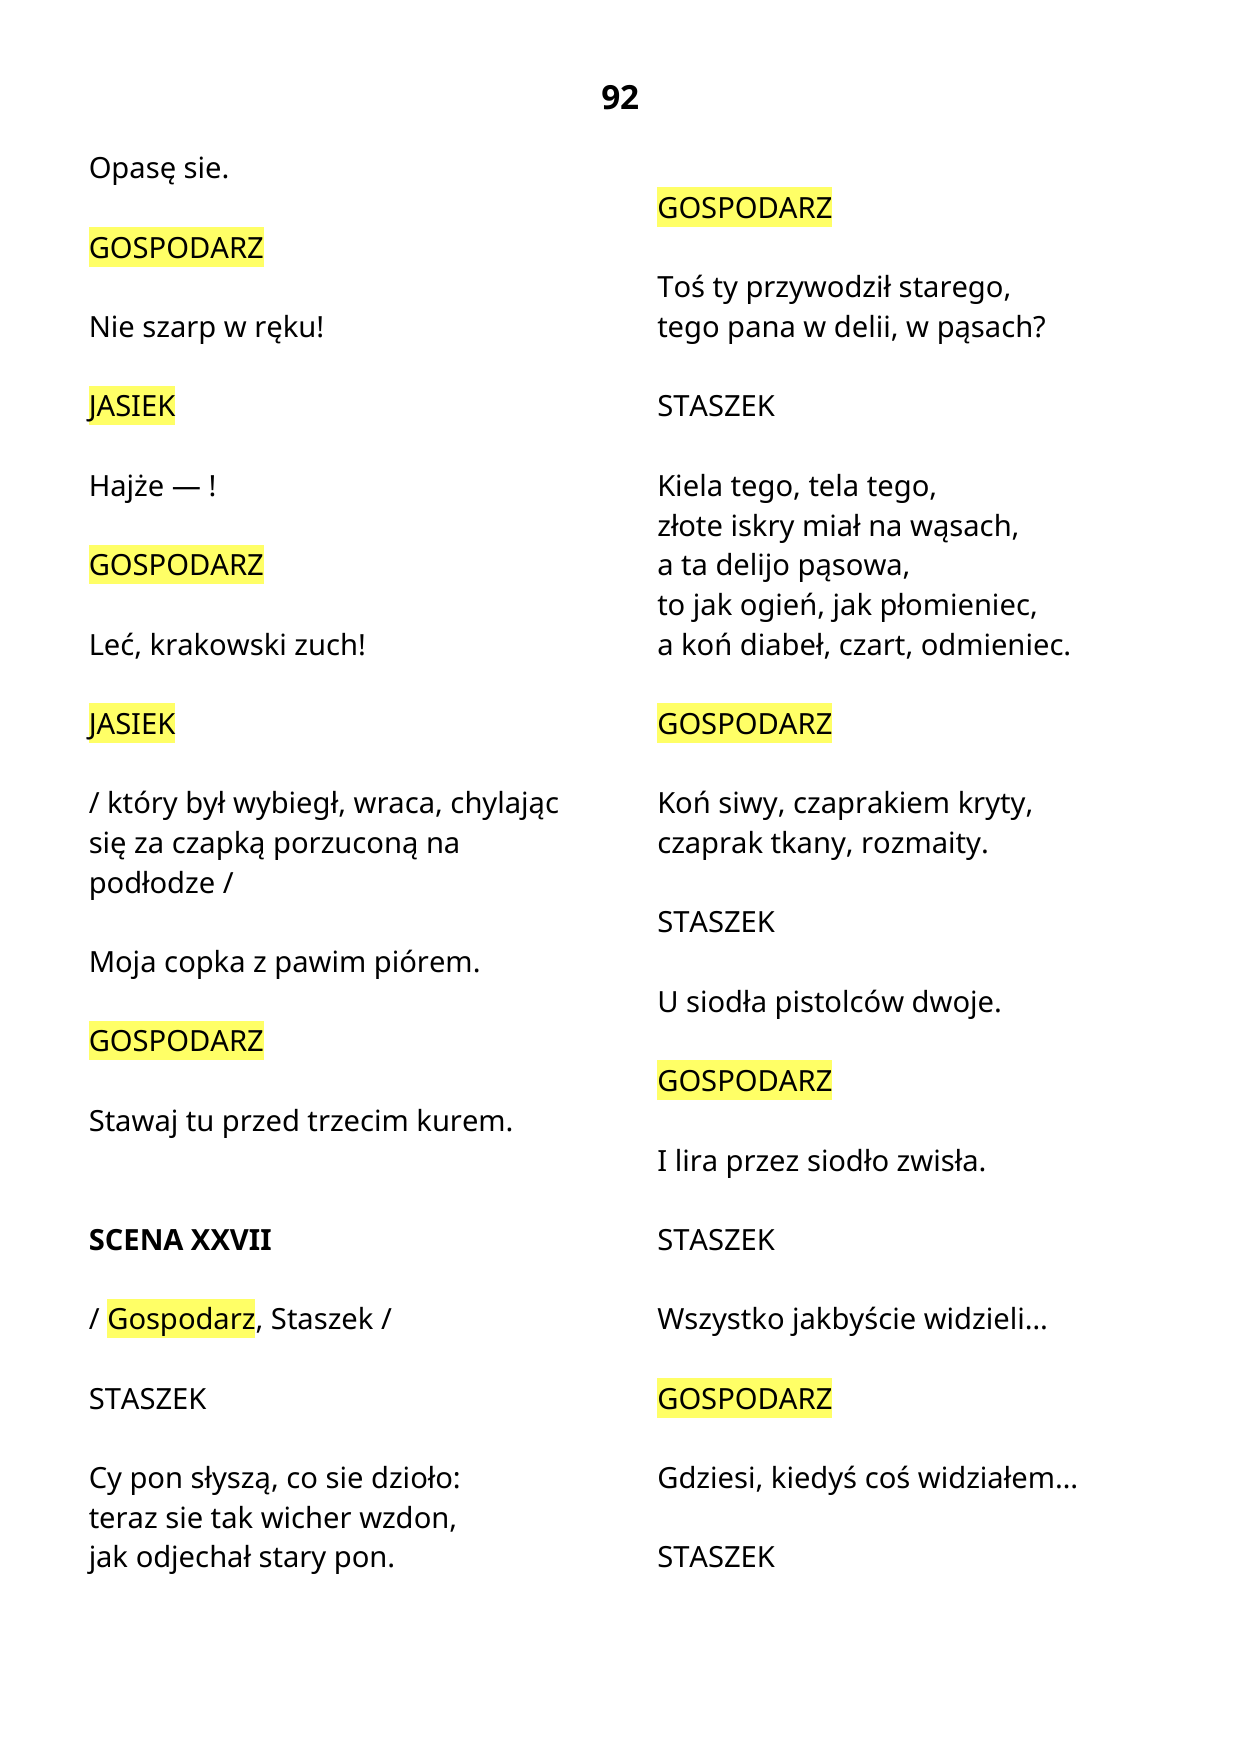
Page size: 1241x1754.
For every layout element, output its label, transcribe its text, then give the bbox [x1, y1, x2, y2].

text GOSPODARZ [657, 1060, 1152, 1100]
text STASZEK [657, 1537, 1152, 1576]
text I lira przez siodło zwisła. [657, 1140, 1152, 1179]
text Leć, krakowski zuch! [88, 624, 583, 663]
text JASIEK [88, 386, 583, 425]
text / który był wybiegł, wraca, chylając się za czapką porzuconą na podłodze / [88, 783, 583, 902]
text GOSPODARZ [88, 1021, 583, 1060]
text STASZEK [88, 1378, 583, 1418]
text Hajże — ! [88, 465, 583, 505]
text teraz sie tak wicher wzdon, [88, 1497, 583, 1537]
text jak odjechał stary pon. [88, 1537, 583, 1576]
text Nie szarp w ręku! [88, 306, 583, 346]
text Cy pon słyszą, co sie dzioło: [88, 1457, 583, 1497]
text Opasę sie. [88, 148, 583, 187]
text Moja copka z pawim piórem. [88, 941, 583, 981]
text STASZEK [657, 1219, 1152, 1259]
text GOSPODARZ [657, 187, 1152, 227]
text Koń siwy, czaprakiem kryty, [657, 783, 1152, 822]
text a koń diabeł, czart, odmieniec. [657, 624, 1152, 663]
text GOSPODARZ [657, 1378, 1152, 1418]
text GOSPODARZ [88, 544, 583, 584]
text Wszystko jakbyście widzieli… [657, 1298, 1152, 1338]
text Gdziesi, kiedyś coś widziałem… [657, 1457, 1152, 1497]
text czaprak tkany, rozmaity. [657, 822, 1152, 862]
text SCENA XXVII [88, 1219, 583, 1259]
text Toś ty przywodził starego, [657, 267, 1152, 306]
text GOSPODARZ [657, 703, 1152, 743]
text / Gospodarz, Staszek / [88, 1298, 583, 1338]
text GOSPODARZ [88, 227, 583, 267]
text to jak ogień, jak płomieniec, [657, 584, 1152, 624]
text JASIEK [88, 703, 583, 743]
text Stawaj tu przed trzecim kurem. [88, 1100, 583, 1140]
text złote iskry miał na wąsach, [657, 505, 1152, 544]
text a ta delijo pąsowa, [657, 544, 1152, 584]
text STASZEK [657, 386, 1152, 425]
text U siodła pistolców dwoje. [657, 981, 1152, 1021]
text STASZEK [657, 902, 1152, 941]
text tego pana w delii, w pąsach? [657, 306, 1152, 346]
text Kiela tego, tela tego, [657, 465, 1152, 505]
